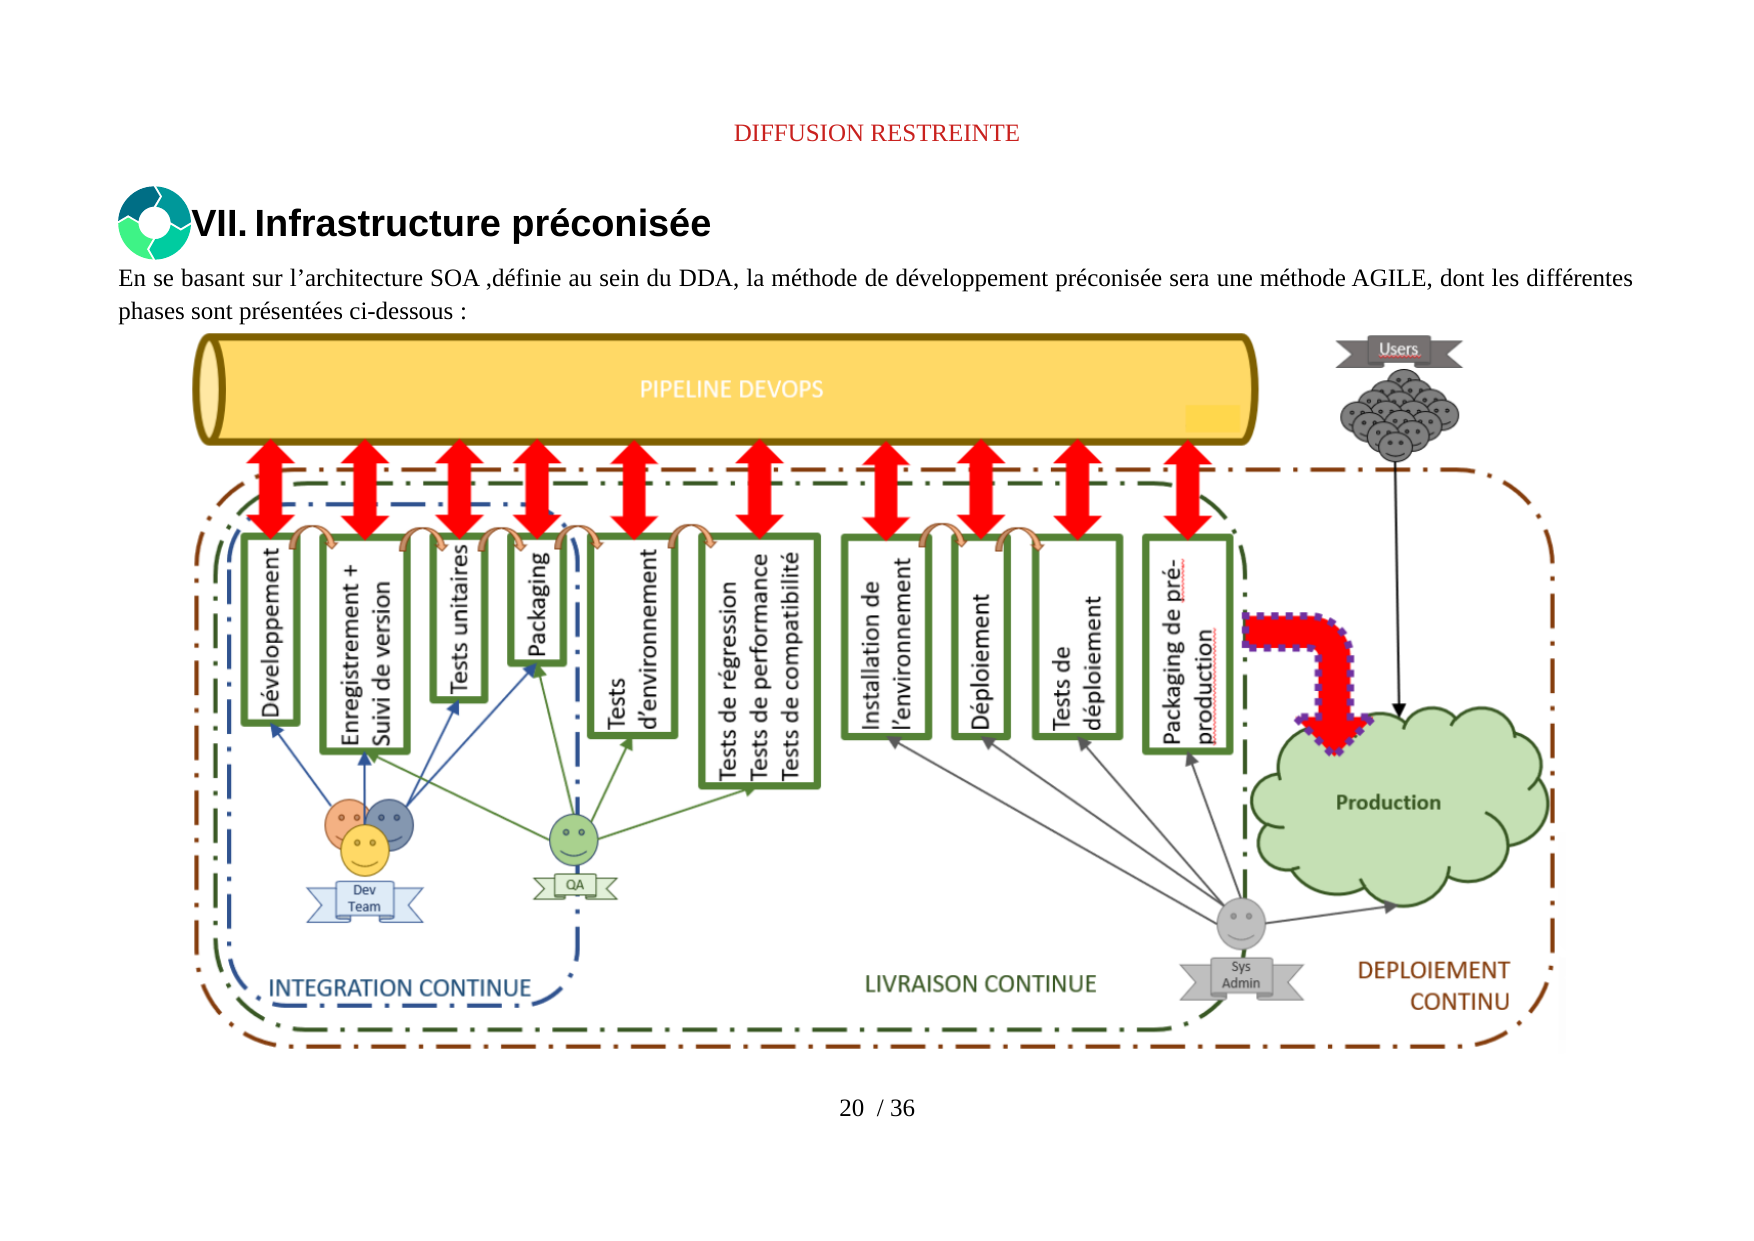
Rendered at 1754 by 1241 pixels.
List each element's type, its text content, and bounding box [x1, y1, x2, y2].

subtitle [135, 202, 171, 245]
picture [187, 329, 1567, 1054]
subtitle Infrastructure préconisée [172, 201, 1636, 245]
text En se basant sur l’architecture SOA ,définie au sein du DDA, la méthode de développement préconisée sera une méthode AGILE, dont les différentes phases sont présentées ci-dessous : [118, 263, 1636, 325]
